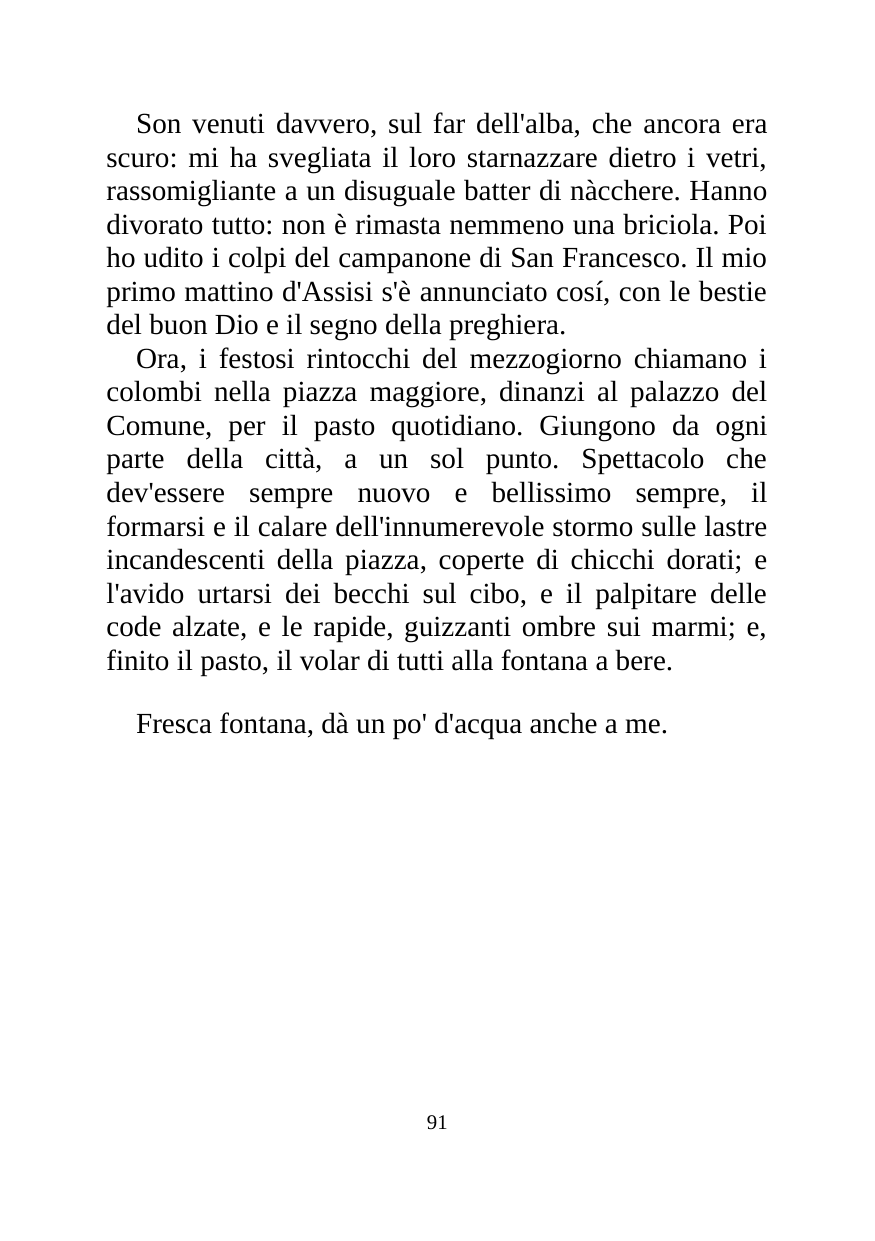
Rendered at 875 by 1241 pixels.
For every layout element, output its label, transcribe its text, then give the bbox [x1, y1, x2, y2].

text Ora, i festosi rintocchi del mezzogiorno chiamano i colombi nella piazza maggiore, dinanzi al palazzo del Comune, per il pasto quotidiano. Giungono da ogni parte della città, a un sol punto. Spettacolo che dev'essere sempre nuovo e bellissimo sempre, il formarsi e il calare dell'innumerevole stormo sulle lastre incandescenti della piazza, coperte di chicchi dorati; e l'avido urtarsi dei becchi sul cibo, e il palpitare delle code alzate, e le rapide, guizzanti ombre sui marmi; e, finito il pasto, il volar di tutti alla fontana a bere. [106, 341, 768, 676]
text Fresca fontana, dà un po' d'acqua anche a me. [106, 706, 768, 739]
text Son venuti davvero, sul far dell'alba, che ancora era scuro: mi ha svegliata il loro starnazzare dietro i vetri, rassomigliante a un disuguale batter di nàcchere. Hanno divorato tutto: non è rimasta nemmeno una briciola. Poi ho udito i colpi del campanone di San Francesco. Il mio primo mattino d'Assisi s'è annunciato cosí, con le bestie del buon Dio e il segno della preghiera. [106, 106, 768, 341]
